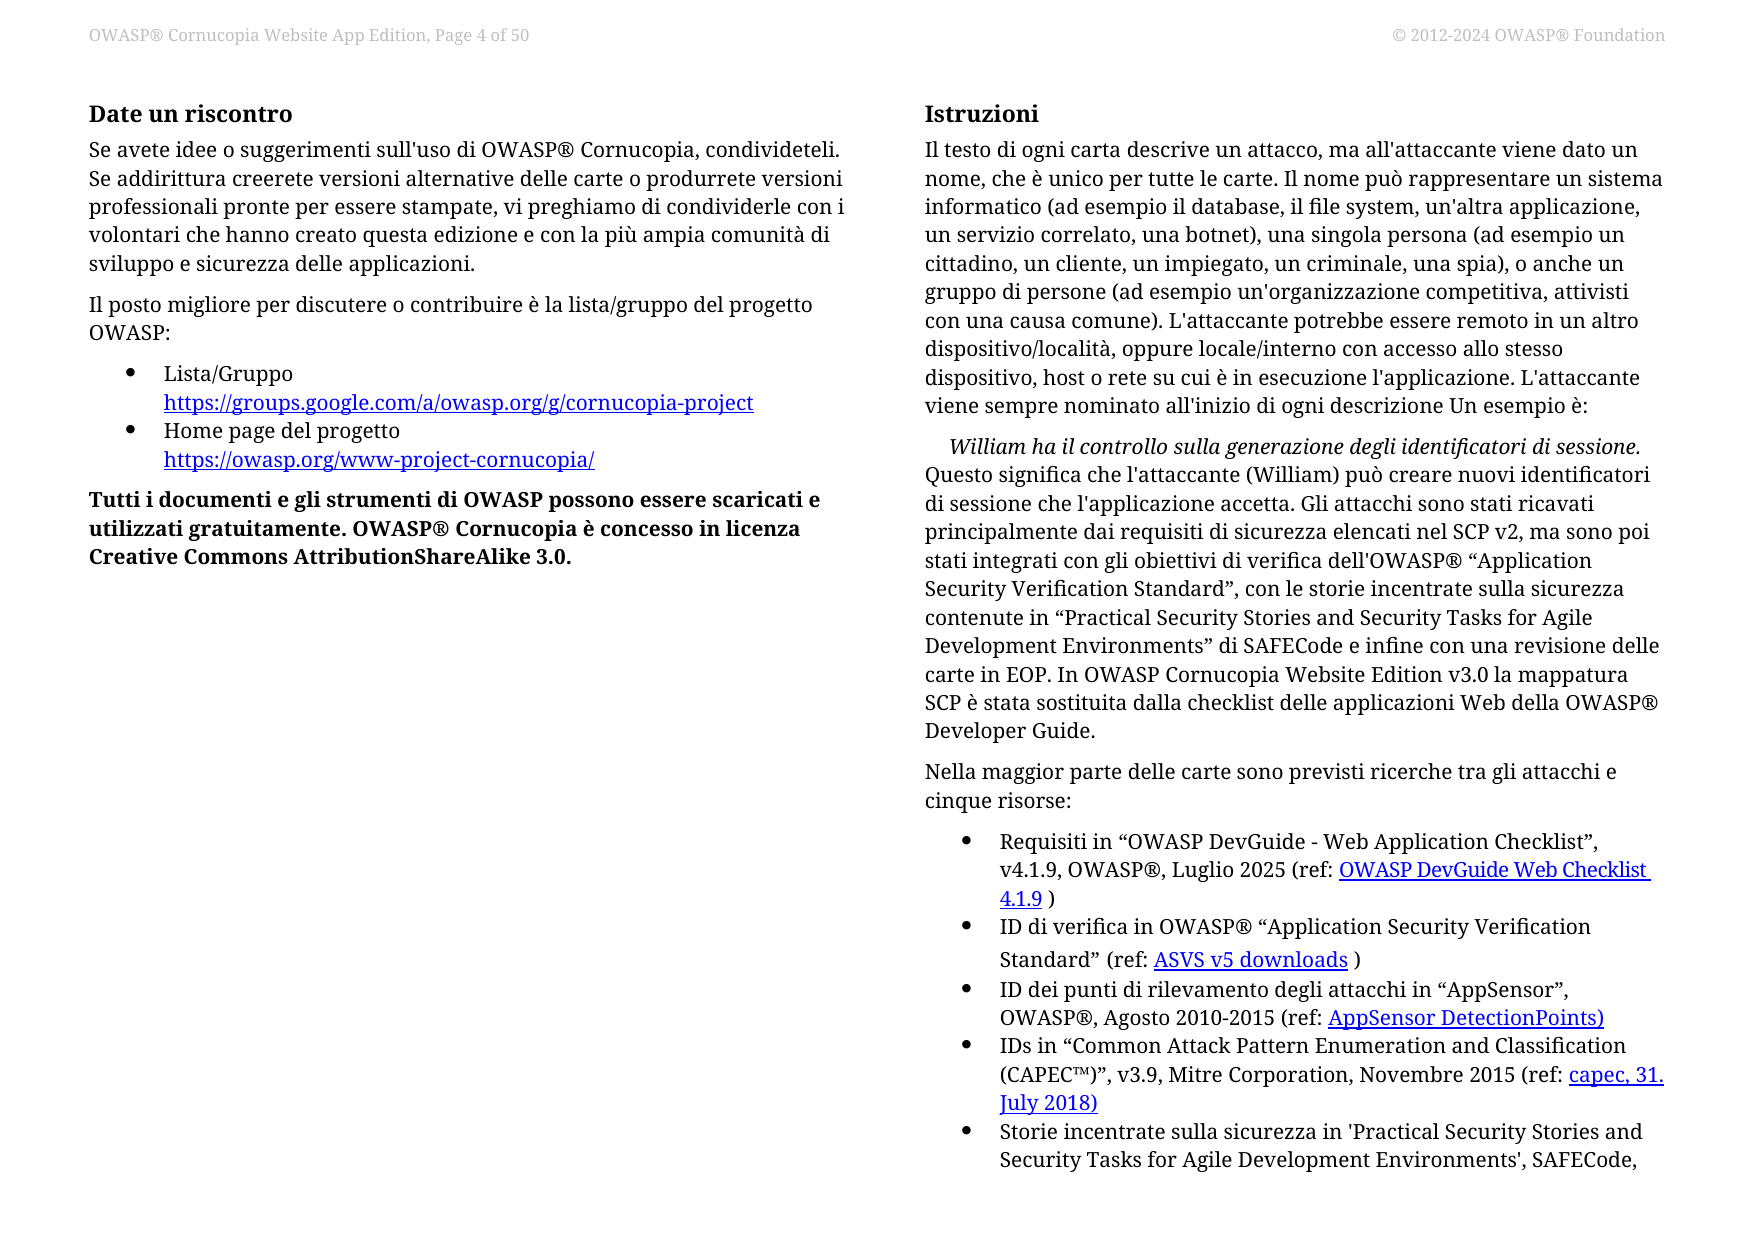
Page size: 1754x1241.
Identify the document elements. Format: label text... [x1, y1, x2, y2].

table_header Date un riscontro Se avete idee o suggerimenti sull'uso di OWASP® Cornucopia, condivideteli. Se addirittura creerete versioni alternative delle carte o produrrete versioni professionali pronte per essere stampate, vi preghiamo di condividerle con i volontari che hanno creato questa edizione e con la più ampia comunità di sviluppo e sicurezza delle applicazioni. Il posto migliore per discutere o contribuire è la lista/gruppo del progetto OWASP: Lista/Gruppo https://groups.google.com/a/owasp.org/g/cornucopia-project Home page del progetto https://owasp.org/www-project-cornucopia/ Tutti i documenti e gli strumenti di OWASP possono essere scaricati e utilizzati gratuitamente. OWASP® Cornucopia è concesso in licenza Creative Commons AttributionShareAlike 3.0. [78, 98, 856, 1174]
table_header Istruzioni Il testo di ogni carta descrive un attacco, ma all'attaccante viene dato un nome, che è unico per tutte le carte. Il nome può rappresentare un sistema informatico (ad esempio il database, il file system, un'altra applicazione, un servizio correlato, una botnet), una singola persona (ad esempio un cittadino, un cliente, un impiegato, un criminale, una spia), o anche un gruppo di persone (ad esempio un'organizzazione competitiva, attivisti con una causa comune). L'attaccante potrebbe essere remoto in un altro dispositivo/località, oppure locale/interno con accesso allo stesso dispositivo, host o rete su cui è in esecuzione l'applicazione. L'attaccante viene sempre nominato all'inizio di ogni descrizione Un esempio è: William ha il controllo sulla generazione degli identificatori di sessione. Questo significa che l'attaccante (William) può creare nuovi identificatori di sessione che l'applicazione accetta. Gli attacchi sono stati ricavati principalmente dai requisiti di sicurezza elencati nel SCP v2, ma sono poi stati integrati con gli obiettivi di verifica dell'OWASP® “Application Security Verification Standard”, con le storie incentrate sulla sicurezza contenute in “Practical Security Stories and Security Tasks for Agile Development Environments” di SAFECode e infine con una revisione delle carte in EOP. In OWASP Cornucopia Website Edition v3.0 la mappatura SCP è stata sostituita dalla checklist delle applicazioni Web della OWASP® Developer Guide. Nella maggior parte delle carte sono previsti ricerche tra gli attacchi e cinque risorse: Requisiti in “OWASP DevGuide - Web Application Checklist”, v4.1.9, OWASP®, Luglio 2025 (ref: OWASP DevGuide Web Checklist 4.1.9 ) ID di verifica in OWASP® “Application Security Verification Standard” (ref: ASVS v5 downloads ) ID dei punti di rilevamento degli attacchi in “AppSensor”, OWASP®, Agosto 2010-2015 (ref: AppSensor DetectionPoints) IDs in “Common Attack Pattern Enumeration and Classification (CAPEC™)”, v3.9, Mitre Corporation, Novembre 2015 (ref: capec, 31. July 2018) Storie incentrate sulla sicurezza in 'Practical Security Stories and Security Tasks for Agile Development Environments', SAFECode, [913, 98, 1677, 1174]
table_header [856, 98, 913, 1174]
